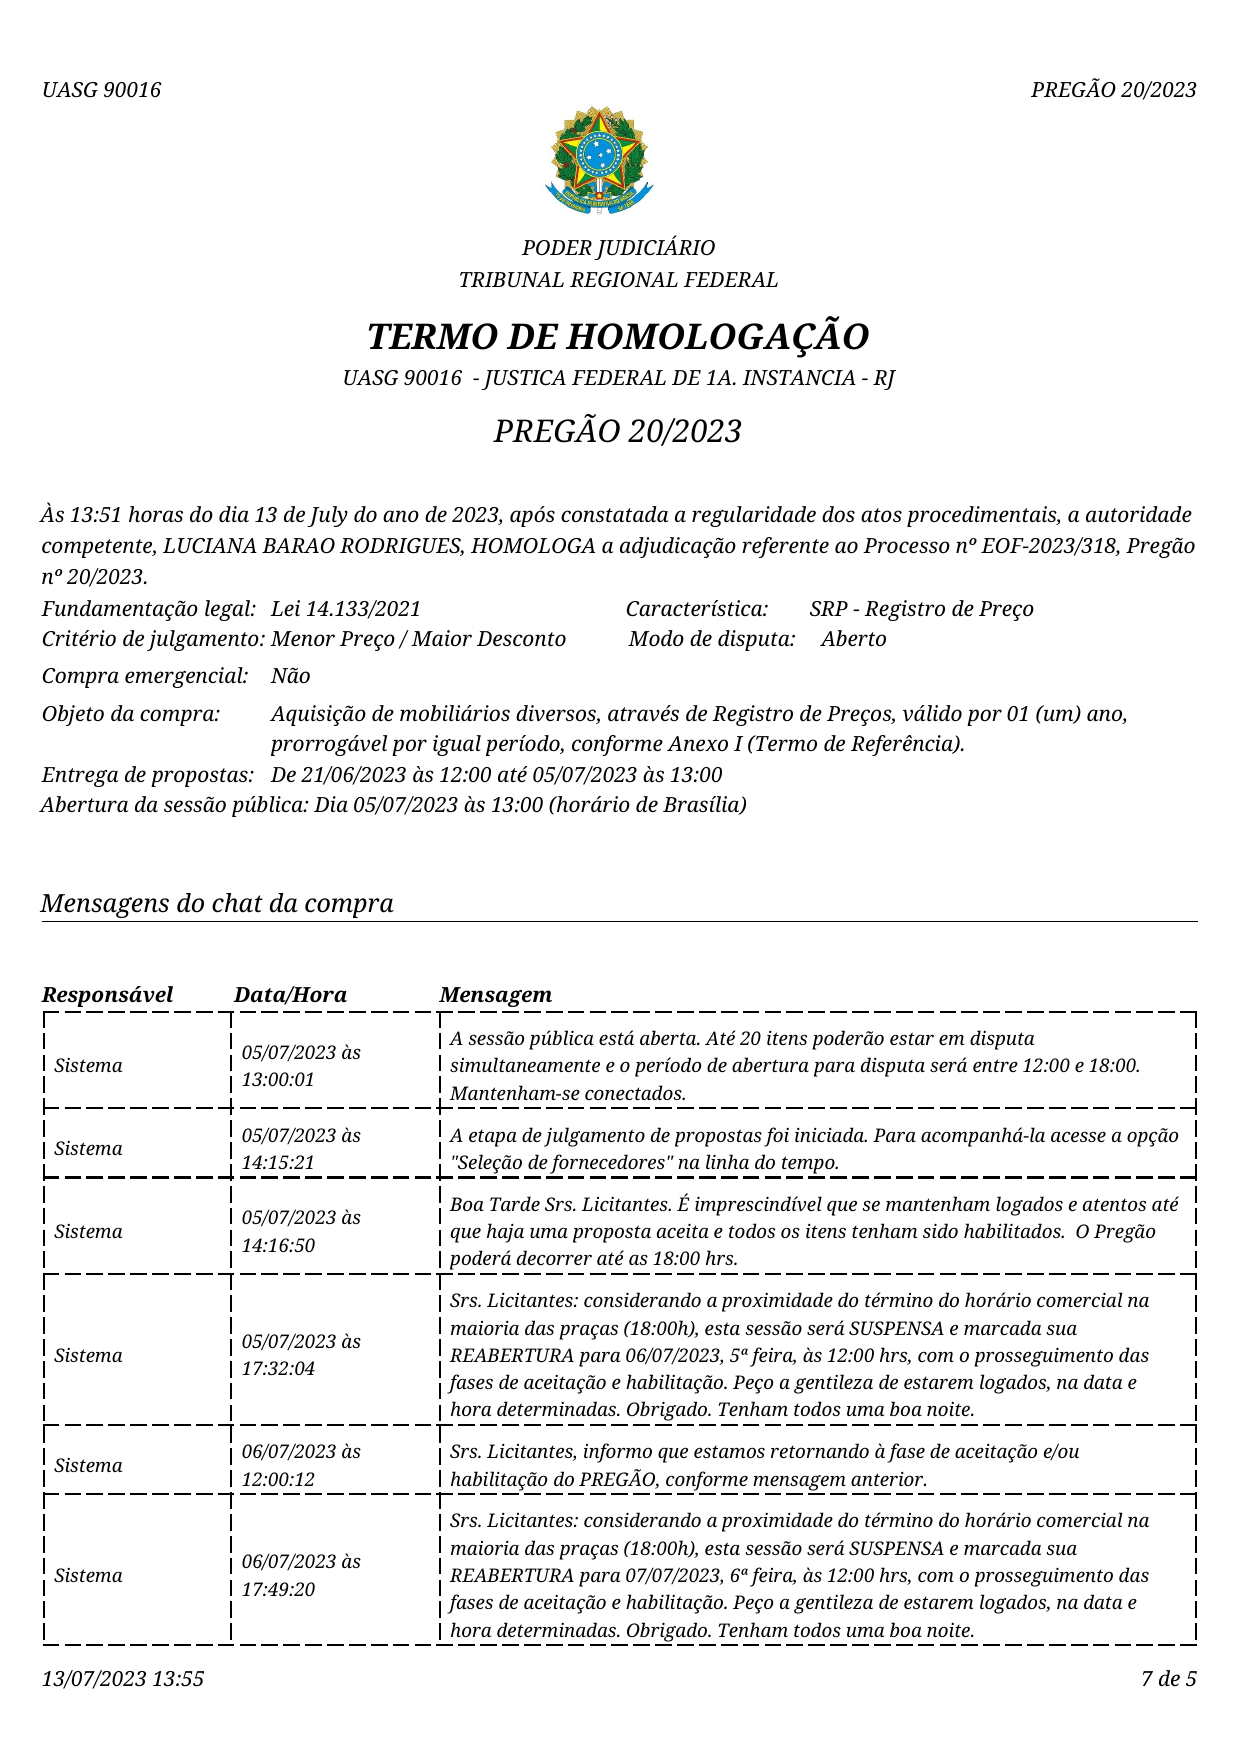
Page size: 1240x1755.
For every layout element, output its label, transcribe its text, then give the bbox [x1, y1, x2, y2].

table_header Sistema [44, 1011, 231, 1107]
table_cell De 21/06/2023 às 12:00 até 05/07/2023 às 13:00 [271, 760, 1178, 790]
table_cell Sistema [44, 1107, 231, 1176]
table_cell Sistema [44, 1176, 231, 1273]
text Abertura da sessão pública: Dia 05/07/2023 às 13:00 (horário de Brasília) [40, 790, 1199, 818]
table_cell A etapa de julgamento de propostas foi iniciada. Para acompanhá-la acesse a opção "Seleção de fornecedores" na linha do tempo. [440, 1107, 1196, 1176]
table_cell Não [271, 662, 1178, 699]
subtitle TERMO DE HOMOLOGAÇÃO [42, 311, 1198, 359]
table_cell 05/07/2023 às 14:15:21 [231, 1107, 439, 1176]
table_cell Aquisição de mobiliários diversos, através de Registro de Preços, válido por 01 (um) ano, prorrogável por igual período, conforme Anexo I (Termo de Referência). [271, 699, 1178, 760]
table_cell Boa Tarde Srs. Licitantes. É imprescindível que se mantenham logados e atentos até que haja uma proposta aceita e todos os itens tenham sido habilitados. O Pregão poderá decorrer até as 18:00 hrs. [440, 1176, 1196, 1273]
table_cell Compra emergencial: [42, 662, 271, 699]
text TRIBUNAL REGIONAL FEDERAL [42, 265, 1198, 294]
table_cell Sistema [44, 1273, 231, 1424]
table_cell 05/07/2023 às 14:16:50 [231, 1176, 439, 1273]
table_cell Critério de julgamento: [42, 624, 271, 662]
table_cell Srs. Licitantes: considerando a proximidade do término do horário comercial na maioria das praças (18:00h), esta sessão será SUSPENSA e marcada sua REABERTURA para 07/07/2023, 6ª feira, às 12:00 hrs, com o prosseguimento das fases de aceitação e habilitação. Peço a gentileza de estarem logados, na data e hora determinadas. Obrigado. Tenham todos uma boa noite. [440, 1493, 1196, 1644]
table_header Fundamentação legal: [42, 594, 271, 624]
text PODER JUDICIÁRIO [42, 233, 1198, 262]
table_header A sessão pública está aberta. Até 20 itens poderão estar em disputa simultaneamente e o período de abertura para disputa será entre 12:00 e 18:00. Mantenham-se conectados. [440, 1011, 1196, 1107]
table_cell Entrega de propostas: [42, 760, 271, 790]
table_header Lei 14.133/2021 Característica: SRP - Registro de Preço [271, 594, 1178, 624]
table_cell 05/07/2023 às 17:32:04 [231, 1273, 439, 1424]
table_cell Sistema [44, 1424, 231, 1493]
text Responsável Data/Hora Mensagem [42, 980, 1199, 1008]
text UASG 90016 - JUSTICA FEDERAL DE 1A. INSTANCIA - RJ [42, 363, 1198, 391]
table_cell Objeto da compra: [42, 699, 271, 760]
text Mensagens do chat da compra [40, 885, 1199, 919]
subtitle PREGÃO 20/2023 [42, 409, 1198, 451]
text Às 13:51 horas do dia 13 de July do ano de 2023, após constatada a regularidade dos atos procedimentais, a autoridade competente, LUCIANA BARAO RODRIGUES, HOMOLOGA a adjudicação referente ao Processo nº EOF-2023/318, Pregão nº 20/2023. [40, 500, 1199, 591]
table_cell Srs. Licitantes, informo que estamos retornando à fase de aceitação e/ou habilitação do PREGÃO, conforme mensagem anterior. [440, 1424, 1196, 1493]
table_cell Menor Preço / Maior Desconto Modo de disputa: Aberto [271, 624, 1178, 662]
table_header 05/07/2023 às 13:00:01 [231, 1011, 439, 1107]
table_cell Sistema [44, 1493, 231, 1644]
table_cell Srs. Licitantes: considerando a proximidade do término do horário comercial na maioria das praças (18:00h), esta sessão será SUSPENSA e marcada sua REABERTURA para 06/07/2023, 5ª feira, às 12:00 hrs, com o prosseguimento das fases de aceitação e habilitação. Peço a gentileza de estarem logados, na data e hora determinadas. Obrigado. Tenham todos uma boa noite. [440, 1273, 1196, 1424]
table_cell 06/07/2023 às 17:49:20 [231, 1493, 439, 1644]
table_cell 06/07/2023 às 12:00:12 [231, 1424, 439, 1493]
